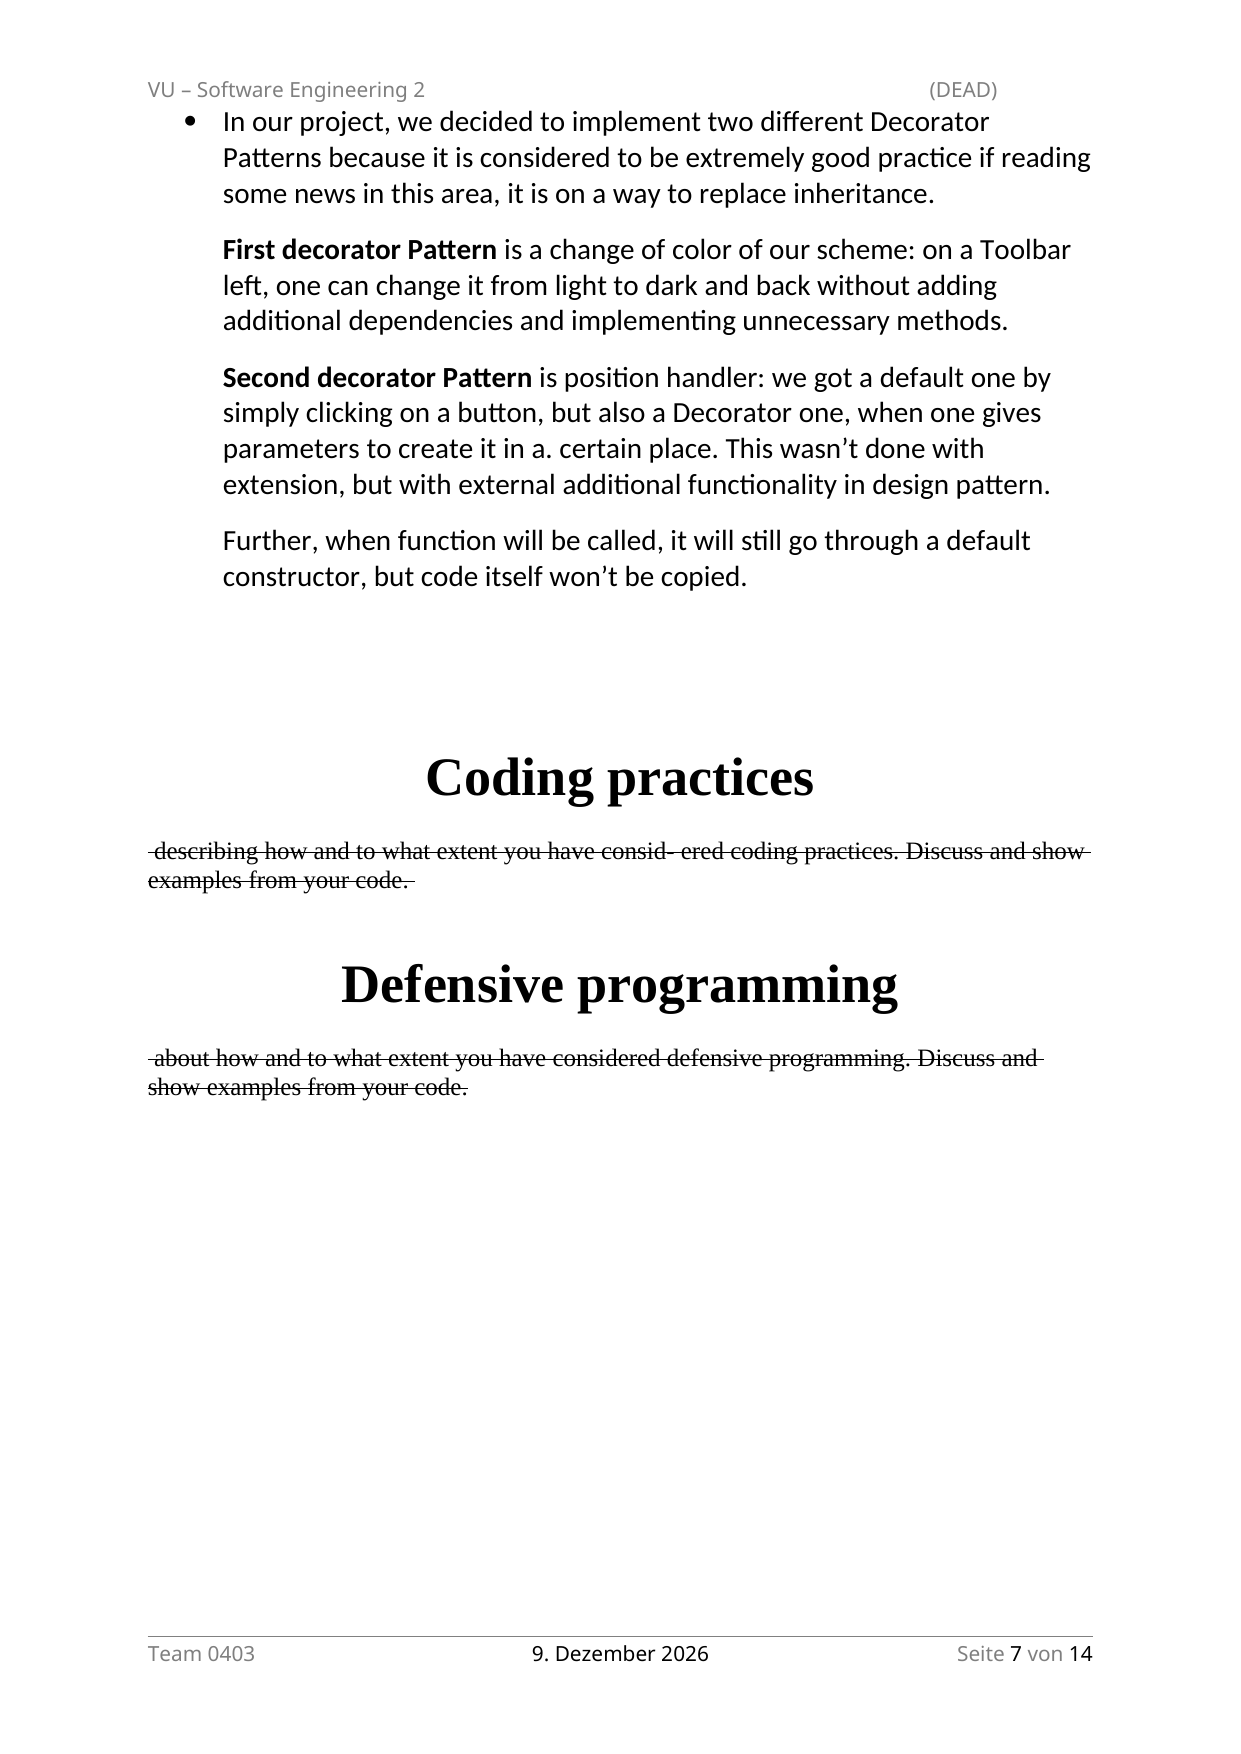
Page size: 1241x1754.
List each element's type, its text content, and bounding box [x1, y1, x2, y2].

subtitle Coding practices [148, 745, 1093, 807]
list Further, when function will be called, it will still go through a default constructor, but code itself won’t be copied. [223, 522, 1093, 593]
list In our project, we decided to implement two different Decorator Patterns because it is considered to be extremely good practice if reading some news in this area, it is on a way to replace inheritance. [185, 103, 1093, 210]
subtitle Defensive programming [148, 952, 1093, 1014]
list Second decorator Pattern is position handler: we got a default one by simply clicking on a button, but also a Decorator one, when one gives parameters to create it in a. certain place. This wasn’t done with extension, but with external additional functionality in design pattern. [223, 359, 1093, 501]
text describing how and to what extent you have consid- ered coding practices. Discuss and show examples from your code. [148, 836, 1093, 923]
text about how and to what extent you have considered defensive programming. Discuss and show examples from your code. [148, 1043, 1093, 1101]
list First decorator Pattern is a change of color of our scheme: on a Toolbar left, one can change it from light to dark and back without adding additional dependencies and implementing unnecessary methods. [223, 231, 1093, 338]
